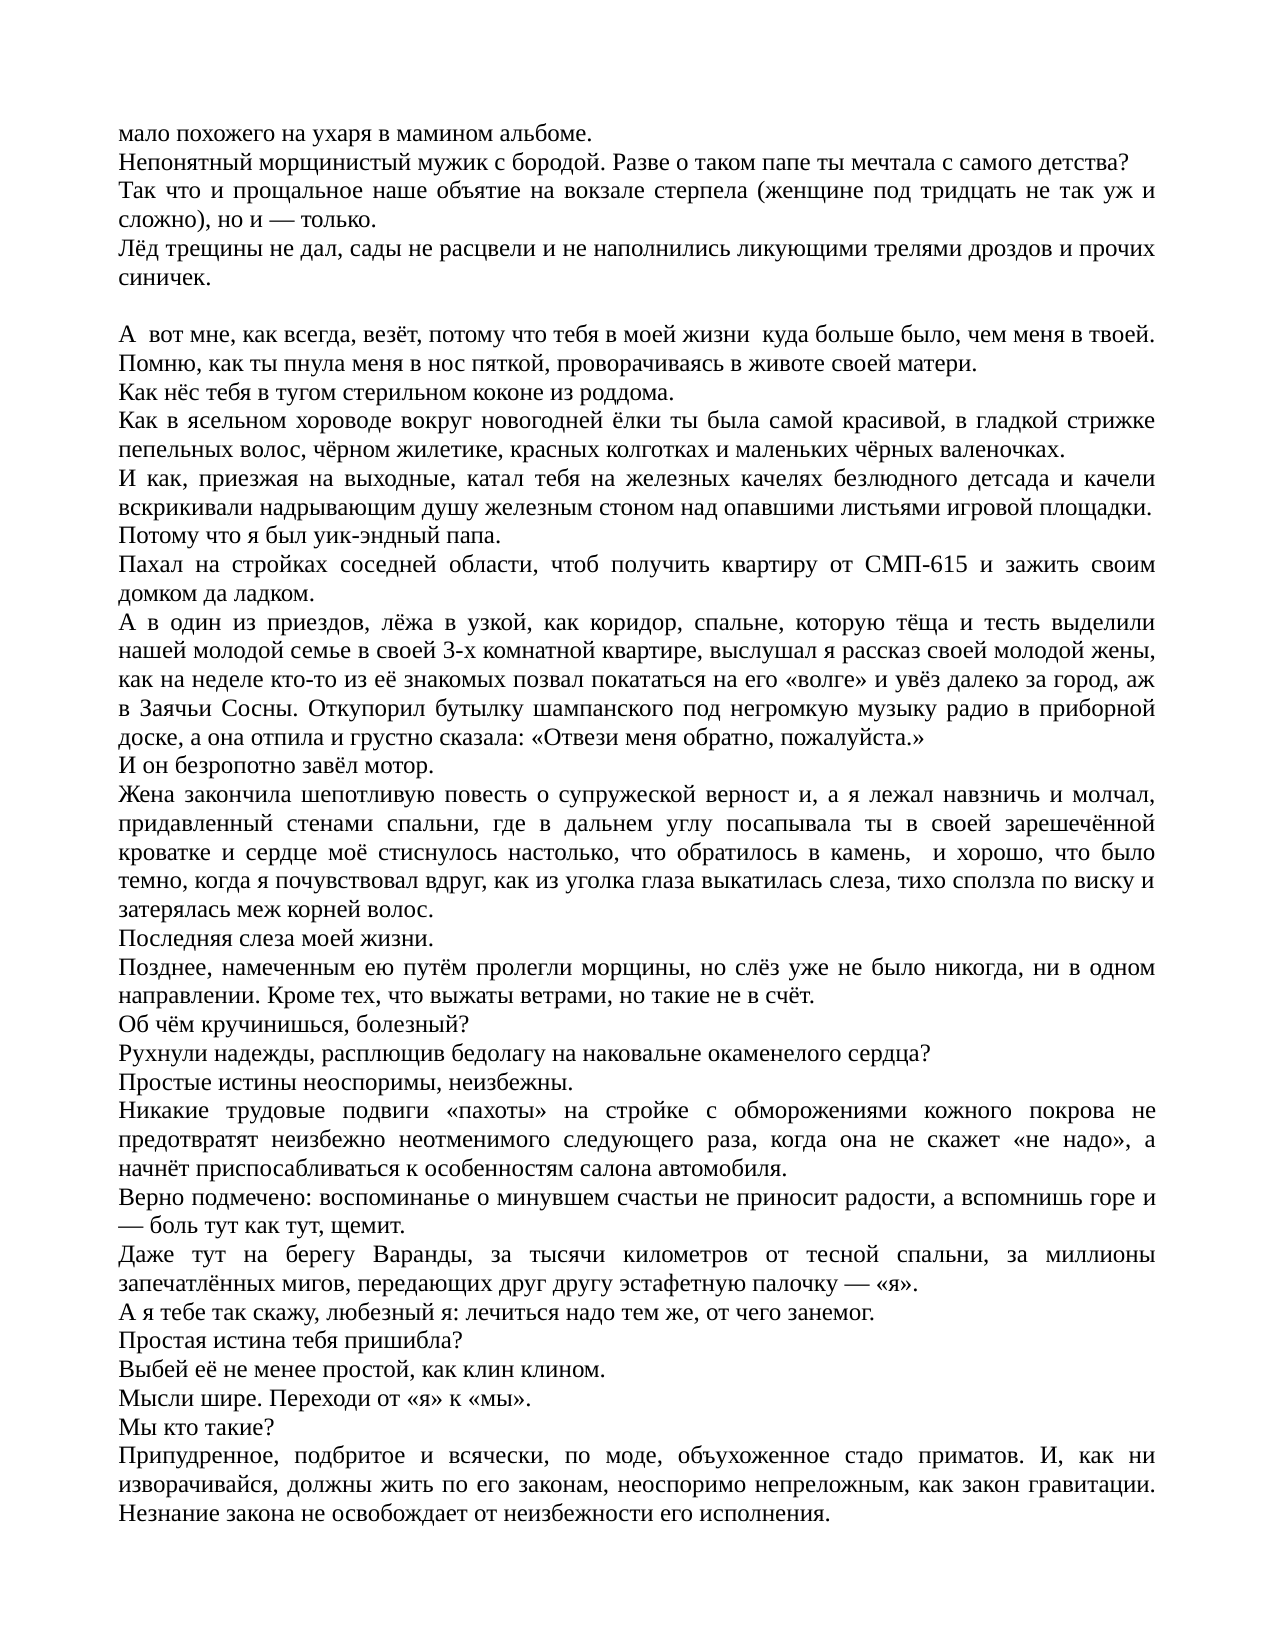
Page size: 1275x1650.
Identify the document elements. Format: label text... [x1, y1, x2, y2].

text Так что и прощальное наше объятие на вокзале стерпела (женщине под тридцать не так уж и сложно), но и — только. [118, 176, 1157, 233]
text Никакие трудовые подвиги «пахоты» на стройке с обморожениями кожного покрова не предотвратят неизбежно неотменимого следующего раза, когда она не скажет «не надо», а начнёт приспосабливаться к особенностям салона автомобиля. [118, 1096, 1157, 1182]
text Как нёс тебя в тугом стерильном коконе из роддома. [118, 377, 1157, 406]
text Пахал на стройках соседней области, чтоб получить квартиру от СМП-615 и зажить своим домком да ладком. [118, 549, 1157, 607]
text А вот мне, как всегда, везёт, потому что тебя в моей жизни куда больше было, чем меня в твоей. [118, 319, 1157, 348]
text Непонятный морщинистый мужик с бородой. Разве о таком папе ты мечтала с самого детства? [118, 147, 1157, 176]
text И как, приезжая на выходные, катал тебя на железных качелях безлюдного детсада и качели вскрикивали надрывающим душу железным стоном над опавшими листьями игровой площадки. [118, 463, 1157, 521]
text И он безропотно завёл мотор. [118, 751, 1157, 779]
text Как в ясельном хороводе вокруг новогодней ёлки ты была самой красивой, в гладкой стрижке пепельных волос, чёрном жилетике, красных колготках и маленьких чёрных валеночках. [118, 406, 1157, 463]
text Потому что я был уик-эндный папа. [118, 521, 1157, 549]
text Простая истина тебя пришибла? [118, 1326, 1157, 1354]
text Об чём кручинишься, болезный? [118, 1009, 1157, 1038]
text Мысли шире. Переходи от «я» к «мы». [118, 1383, 1157, 1412]
text Верно подмечено: воспоминанье о минувшем счастьи не приносит радости, а вспомнишь горе и — боль тут как тут, щемит. [118, 1182, 1157, 1239]
text Позднее, намеченным ею путём пролегли морщины, но слёз уже не было никогда, ни в одном направлении. Кроме тех, что выжаты ветрами, но такие не в счёт. [118, 952, 1157, 1009]
text А я тебе так скажу, любезный я: лечиться надо тем же, от чего занемог. [118, 1297, 1157, 1326]
text А в один из приездов, лёжа в узкой, как коридор, спальне, которую тёща и тесть выделили нашей молодой семье в своей 3-х комнатной квартире, выслушал я рассказ своей молодой жены, как на неделе кто-то из её знакомых позвал покататься на его «волге» и увёз далеко за город, аж в Заячьи Сосны. Откупорил бутылку шампанского под негромкую музыку радио в приборной доске, а она отпила и грустно сказала: «Отвези меня обратно, пожалуйста.» [118, 607, 1157, 751]
text мало похожего на ухаря в мамином альбоме. [118, 118, 1157, 147]
text Жена закончила шепотливую повесть о супружеской верност и, а я лежал навзничь и молчал, придавленный стенами спальни, где в дальнем углу посапывала ты в своей зарешечённой кроватке и сердце моё стиснулось настолько, что обратилось в камень, и хорошо, что было темно, когда я почувствовал вдруг, как из уголка глаза выкатилась слеза, тихо сползла по виску и затерялась меж корней волос. [118, 779, 1157, 923]
text Лёд трещины не дал, сады не расцвели и не наполнились ликующими трелями дроздов и прочих синичек. [118, 233, 1157, 291]
text Даже тут на берегу Варанды, за тысячи километров от тесной спальни, за миллионы запечатлённых мигов, передающих друг другу эстафетную палочку — «я». [118, 1239, 1157, 1297]
text Припудренное, подбритое и всячески, по моде, объухоженное стадо приматов. И, как ни изворачивайся, должны жить по его законам, неоспоримо непреложным, как закон гравитации. Незнание закона не освобождает от неизбежности его исполнения. [118, 1441, 1157, 1527]
text Мы кто такие? [118, 1412, 1157, 1441]
text Простые истины неоспоримы, неизбежны. [118, 1067, 1157, 1096]
text Последняя слеза моей жизни. [118, 923, 1157, 952]
text Выбей её не менее простой, как клин клином. [118, 1354, 1157, 1383]
text Рухнули надежды, расплющив бедолагу на наковальне окаменелого сердца? [118, 1038, 1157, 1067]
text Помню, как ты пнула меня в нос пяткой, проворачиваясь в животе своей матери. [118, 348, 1157, 377]
